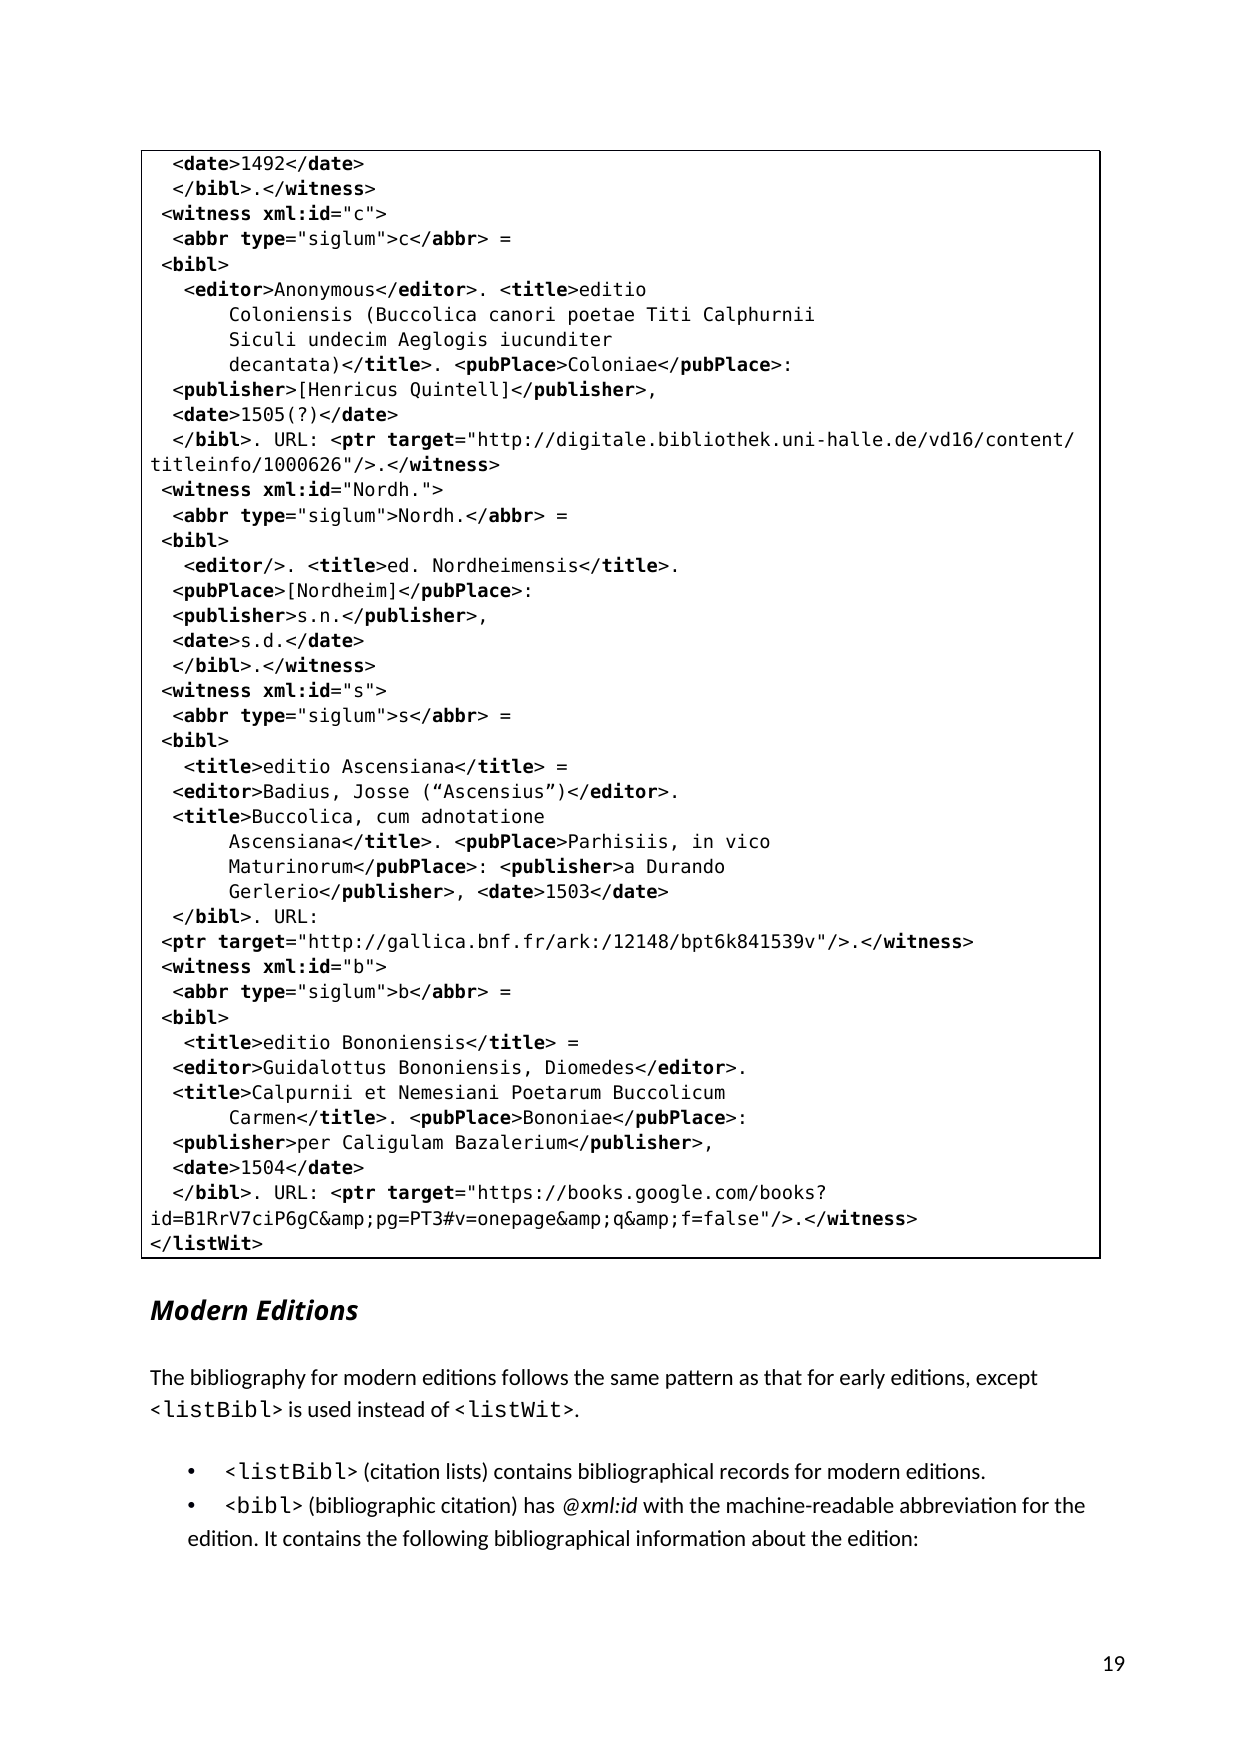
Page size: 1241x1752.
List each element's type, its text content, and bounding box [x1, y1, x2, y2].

text The bibliography for modern editions follows the same pattern as that for early editions, except <listBibl> is used instead of <listWit>. [150, 1363, 1090, 1424]
text <date>1492</date> </bibl>.</witness> <witness xml:id="c"> <abbr type="siglum">c</abbr> = <bibl> <editor>Anonymous</editor>. <title>editio Coloniensis (Buccolica canori poetae Titi Calphurnii Siculi undecim Aeglogis iucunditer decantata)</title>. <pubPlace>Coloniae</pubPlace>: <publisher>[Henricus Quintell]</publisher>, <date>1505(?)</date> </bibl>. URL: <ptr target="http://digitale.bibliothek.uni-halle.de/vd16/content/titleinfo/1000626"/>.</witness> <witness xml:id="Nordh."> <abbr type="siglum">Nordh.</abbr> = <bibl> <editor/>. <title>ed. Nordheimensis</title>. <pubPlace>[Nordheim]</pubPlace>: <publisher>s.n.</publisher>, <date>s.d.</date> </bibl>.</witness> <witness xml:id="s"> <abbr type="siglum">s</abbr> = <bibl> <title>editio Ascensiana</title> = <editor>Badius, Josse (“Ascensius”)</editor>. <title>Buccolica, cum adnotatione Ascensiana</title>. <pubPlace>Parhisiis, in vico Maturinorum</pubPlace>: <publisher>a Durando Gerlerio</publisher>, <date>1503</date> </bibl>. URL: <ptr target="http://gallica.bnf.fr/ark:/12148/bpt6k841539v"/>.</witness> <witness xml:id="b"> <abbr type="siglum">b</abbr> = <bibl> <title>editio Bononiensis</title> = <editor>Guidalottus Bononiensis, Diomedes</editor>. <title>Calpurnii et Nemesiani Poetarum Buccolicum Carmen</title>. <pubPlace>Bononiae</pubPlace>: <publisher>per Caligulam Bazalerium</publisher>, <date>1504</date> </bibl>. URL: <ptr target="https://books.google.com/books?id=B1RrV7ciP6gC&amp;pg=PT3#v=onepage&amp;q&amp;f=false"/>.</witness> </listWit> [142, 151, 1099, 1257]
subtitle Modern Editions [150, 1291, 1090, 1328]
list <listBibl> (citation lists) contains bibliographical records for modern editions. [187, 1457, 1090, 1487]
list <bibl> (bibliographic citation) has @xml:id with the machine-readable abbreviation for the edition. It contains the following bibliographical information about the edition: [187, 1491, 1090, 1552]
